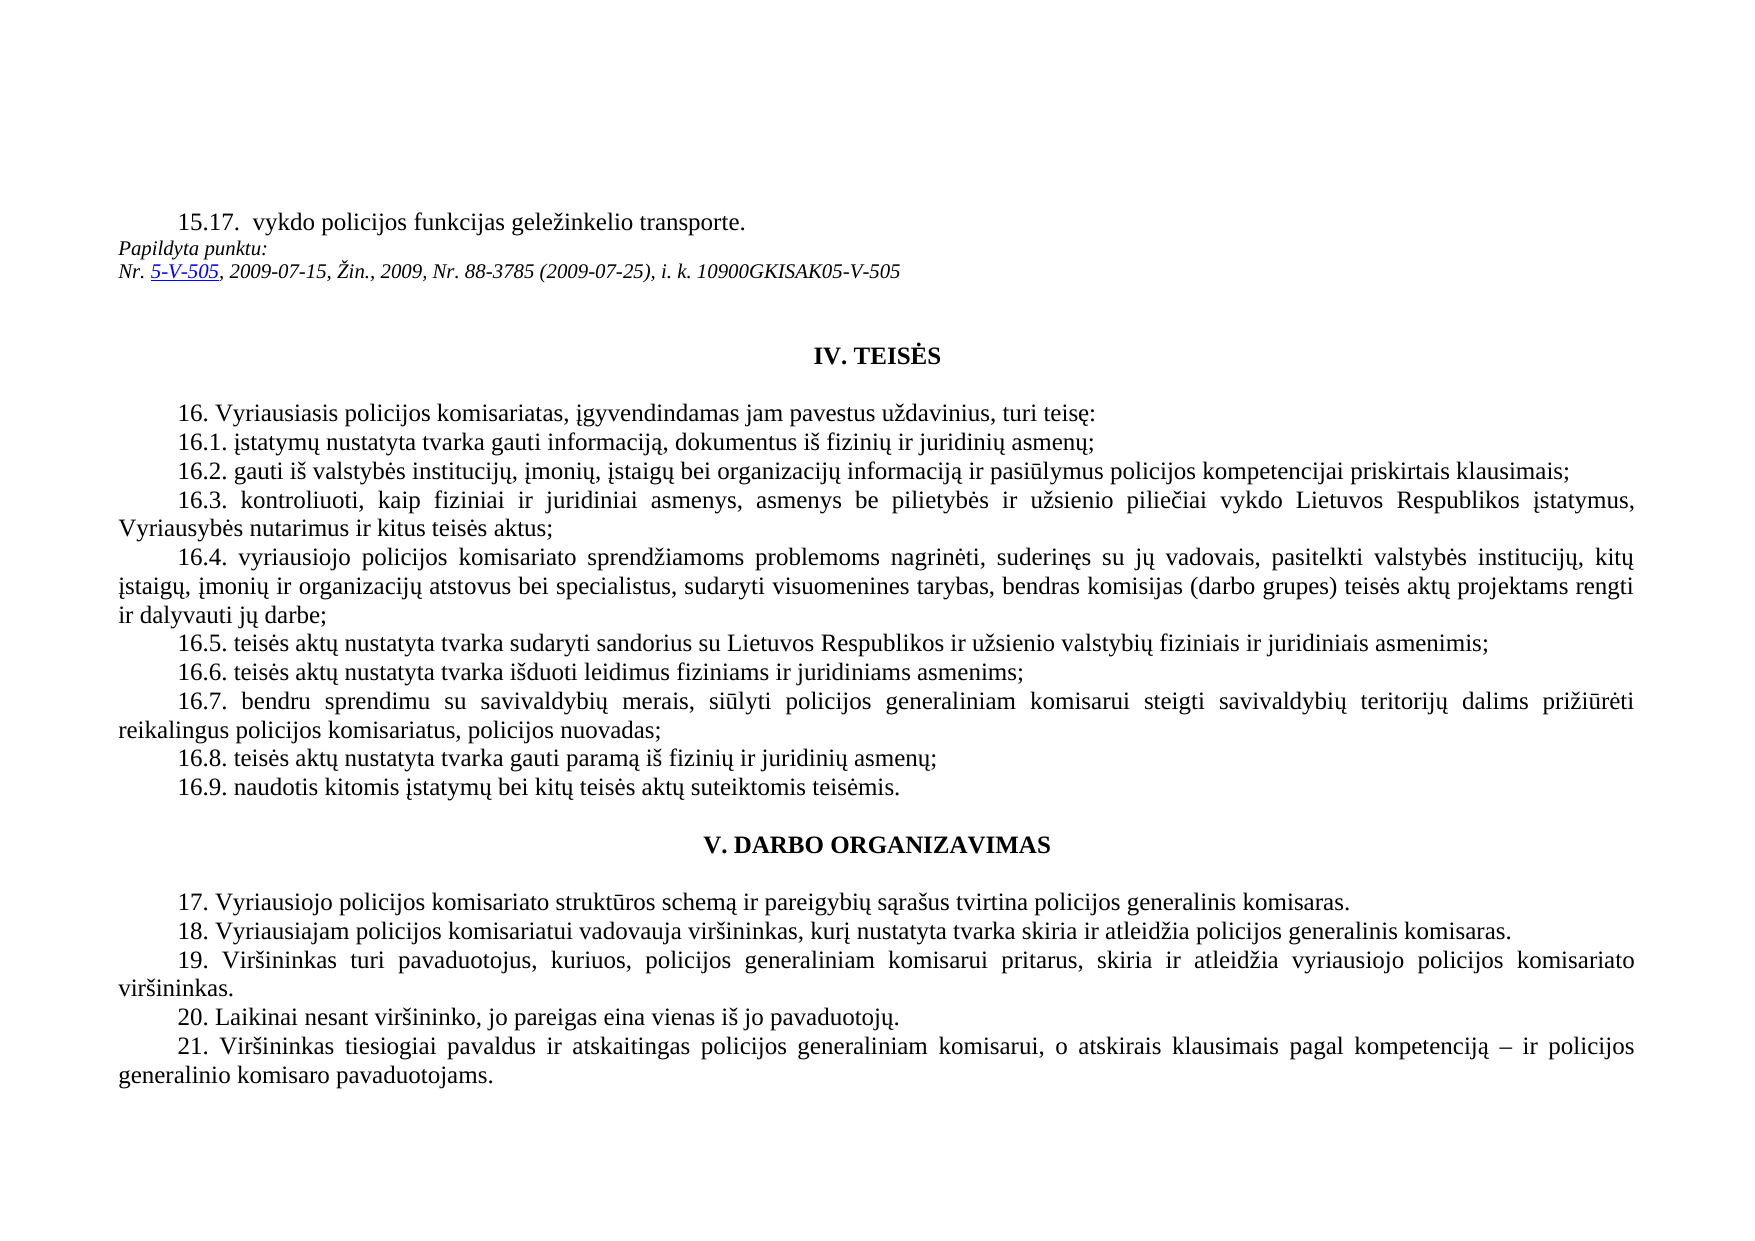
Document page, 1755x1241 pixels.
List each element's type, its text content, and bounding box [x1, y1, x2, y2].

text 19. Viršininkas turi pavaduotojus, kuriuos, policijos generaliniam komisarui pritarus, skiria ir atleidžia vyriausiojo policijos komisariato viršininkas. [118, 945, 1636, 1002]
text 16.1. įstatymų nustatyta tvarka gauti informaciją, dokumentus iš fizinių ir juridinių asmenų; [118, 427, 1636, 456]
text 16.2. gauti iš valstybės institucijų, įmonių, įstaigų bei organizacijų informaciją ir pasiūlymus policijos kompetencijai priskirtais klausimais; [118, 456, 1636, 485]
text V. DARBO ORGANIZAVIMAS [118, 830, 1636, 858]
text Nr. 5-V-505, 2009-07-15, Žin., 2009, Nr. 88-3785 (2009-07-25), i. k. 10900GKISAK05-V-505 [118, 259, 1636, 283]
text 17. Vyriausiojo policijos komisariato struktūros schemą ir pareigybių sąrašus tvirtina policijos generalinis komisaras. [118, 887, 1636, 916]
text 15.17. vykdo policijos funkcijas geležinkelio transporte. [118, 207, 1636, 235]
text 21. Viršininkas tiesiogiai pavaldus ir atskaitingas policijos generaliniam komisarui, o atskirais klausimais pagal kompetenciją – ir policijos generalinio komisaro pavaduotojams. [118, 1031, 1636, 1088]
text 16.6. teisės aktų nustatyta tvarka išduoti leidimus fiziniams ir juridiniams asmenims; [118, 657, 1636, 686]
text 16.3. kontroliuoti, kaip fiziniai ir juridiniai asmenys, asmenys be pilietybės ir užsienio piliečiai vykdo Lietuvos Respublikos įstatymus, Vyriausybės nutarimus ir kitus teisės aktus; [118, 485, 1636, 542]
text 20. Laikinai nesant viršininko, jo pareigas eina vienas iš jo pavaduotojų. [118, 1002, 1636, 1031]
text IV. TEISĖS [118, 341, 1636, 370]
text 18. Vyriausiajam policijos komisariatui vadovauja viršininkas, kurį nustatyta tvarka skiria ir atleidžia policijos generalinis komisaras. [118, 916, 1636, 945]
text Papildyta punktu: [118, 235, 1636, 259]
text 16.4. vyriausiojo policijos komisariato sprendžiamoms problemoms nagrinėti, suderinęs su jų vadovais, pasitelkti valstybės institucijų, kitų įstaigų, įmonių ir organizacijų atstovus bei specialistus, sudaryti visuomenines tarybas, bendras komisijas (darbo grupes) teisės aktų projektams rengti ir dalyvauti jų darbe; [118, 542, 1636, 628]
text 16.9. naudotis kitomis įstatymų bei kitų teisės aktų suteiktomis teisėmis. [118, 772, 1636, 801]
text 16.8. teisės aktų nustatyta tvarka gauti paramą iš fizinių ir juridinių asmenų; [118, 743, 1636, 772]
text 16.7. bendru sprendimu su savivaldybių merais, siūlyti policijos generaliniam komisarui steigti savivaldybių teritorijų dalims prižiūrėti reikalingus policijos komisariatus, policijos nuovadas; [118, 686, 1636, 743]
text 16. Vyriausiasis policijos komisariatas, įgyvendindamas jam pavestus uždavinius, turi teisę: [118, 398, 1636, 427]
text 16.5. teisės aktų nustatyta tvarka sudaryti sandorius su Lietuvos Respublikos ir užsienio valstybių fiziniais ir juridiniais asmenimis; [118, 628, 1636, 657]
